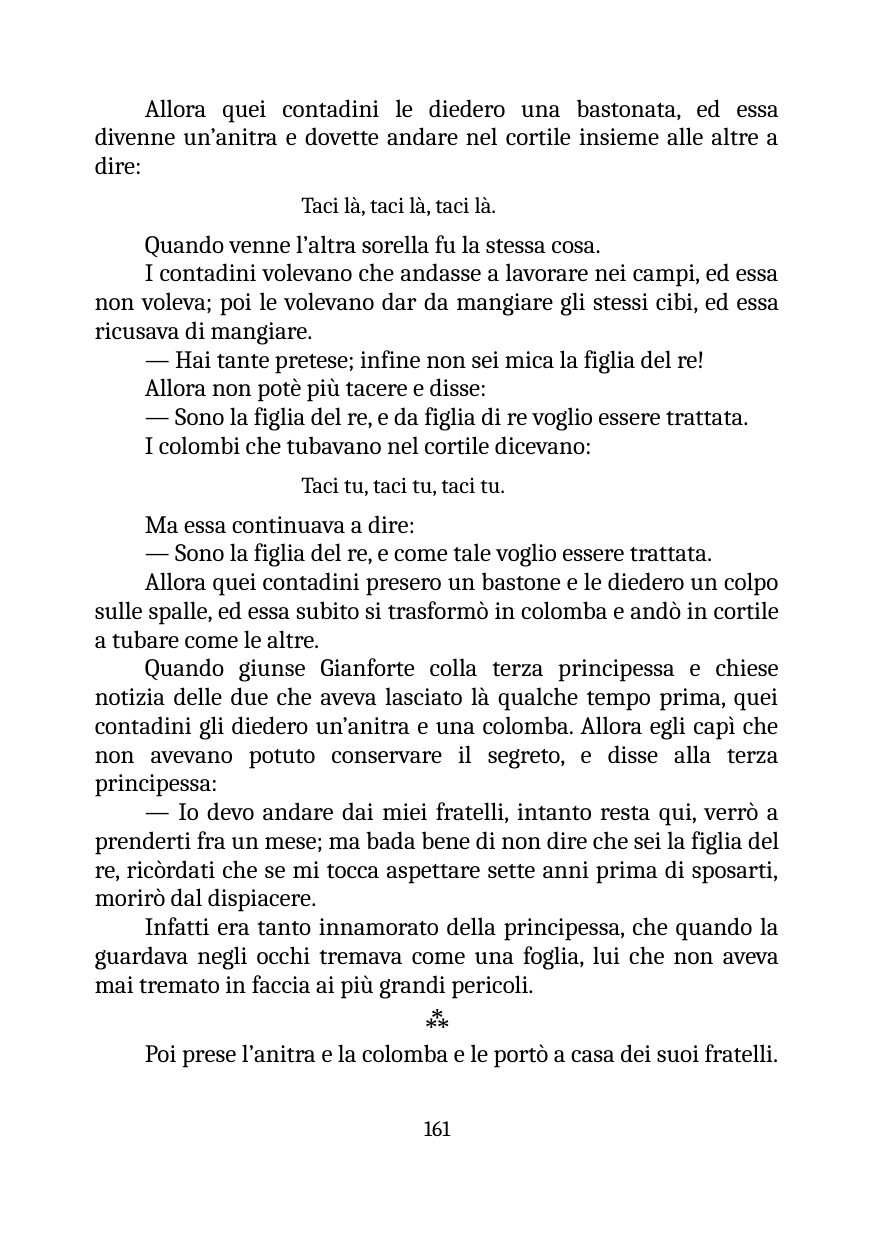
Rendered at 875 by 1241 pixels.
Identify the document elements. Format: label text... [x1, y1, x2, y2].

text Quando giunse Gianforte colla terza principessa e chiese notizia delle due che aveva lasciato là qualche tempo prima, quei contadini gli diedero un’anitra e una colomba. Allora egli capì che non avevano potuto conservare il segreto, e disse alla terza principessa: [94, 654, 779, 798]
text Poi prese l’anitra e la colomba e le portò a casa dei suoi fratelli. [94, 1040, 779, 1069]
text — Sono la figlia del re, e come tale voglio essere trattata. [94, 539, 779, 568]
text Ma essa continuava a dire: [94, 511, 779, 539]
text — Hai tante pretese; infine non sei mica la figlia del re! [94, 346, 779, 374]
text I contadini volevano che andasse a lavorare nei campi, ed essa non voleva; poi le volevano dar da mangiare gli stessi cibi, ed essa ricusava di mangiare. [94, 259, 779, 346]
text Allora quei contadini presero un bastone e le diedero un colpo sulle spalle, ed essa subito si trasformò in colomba e andò in cortile a tubare come le altre. [94, 568, 779, 654]
text Quando venne l’altra sorella fu la stessa cosa. [94, 231, 779, 259]
text — Sono la figlia del re, e da figlia di re voglio essere trattata. [94, 403, 779, 432]
text Taci tu, taci tu, taci tu. [301, 472, 779, 499]
text Infatti era tanto innamorato della principessa, che quando la guardava negli occhi tremava come una foglia, lui che non aveva mai tremato in faccia ai più grandi pericoli. [94, 913, 779, 999]
text Allora quei contadini le diedero una bastonata, ed essa divenne un’anitra e dovette andare nel cortile insieme alle altre a dire: [94, 94, 779, 181]
text ⁂ [94, 1005, 779, 1034]
text I colombi che tubavano nel cortile dicevano: [94, 432, 779, 461]
text — Io devo andare dai miei fratelli, intanto resta qui, verrò a prenderti fra un mese; ma bada bene di non dire che sei la figlia del re, ricòrdati che se mi tocca aspettare sette anni prima di sposarti, morirò dal dispiacere. [94, 798, 779, 913]
text Taci là, taci là, taci là. [301, 192, 779, 219]
text Allora non potè più tacere e disse: [94, 374, 779, 403]
